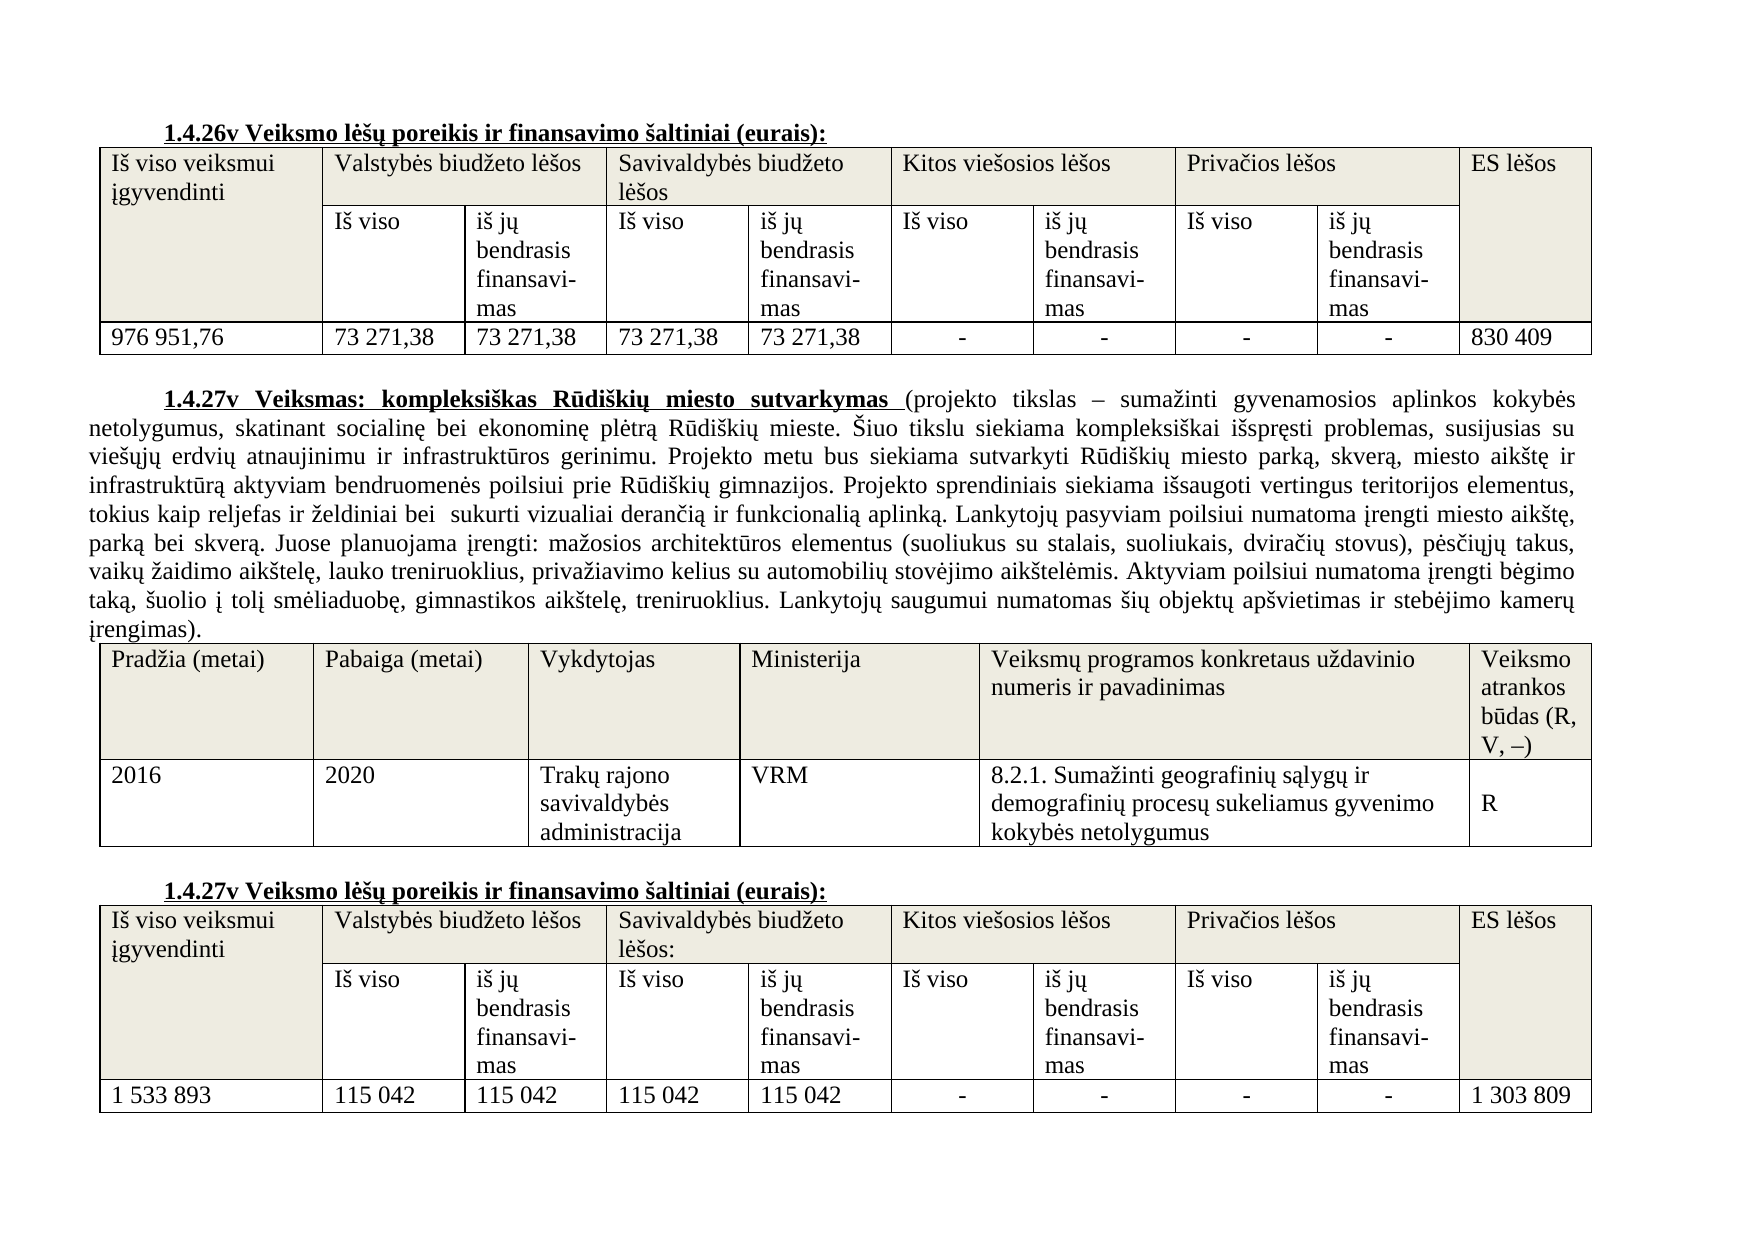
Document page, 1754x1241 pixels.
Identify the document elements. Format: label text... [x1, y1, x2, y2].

table_cell iš jų bendrasis finansavi- mas [466, 964, 606, 1079]
table_cell 73 271,38 [466, 323, 606, 354]
table_header Privačios lėšos [1176, 906, 1459, 963]
table_cell 830 409 [1460, 323, 1591, 354]
table_cell 73 271,38 [749, 323, 891, 354]
table_cell iš jų bendrasis finansavi- mas [1034, 206, 1175, 321]
table_header Savivaldybės biudžeto lėšos [607, 148, 891, 205]
table_cell - [1176, 1080, 1317, 1112]
table_cell iš jų bendrasis finansavi- mas [1318, 206, 1459, 321]
table_header Kitos viešosios lėšos [892, 148, 1175, 205]
table_cell iš jų bendrasis finansavi- mas [1318, 964, 1459, 1079]
table_cell 1 303 809 [1460, 1080, 1591, 1112]
table_header Savivaldybės biudžeto lėšos: [607, 906, 891, 963]
table_header ES lėšos [1460, 906, 1591, 1079]
table_cell Iš viso [892, 206, 1033, 321]
table_cell 2020 [314, 760, 528, 846]
table_cell 115 042 [323, 1080, 464, 1112]
table_cell Iš viso [607, 964, 748, 1079]
table_cell 115 042 [607, 1080, 748, 1112]
table_header Pabaiga (metai) [314, 644, 528, 759]
table_cell 115 042 [749, 1080, 891, 1112]
table_cell R [1470, 760, 1591, 846]
table_cell - [892, 323, 1033, 354]
table_cell iš jų bendrasis finansavi- mas [749, 206, 891, 321]
table_cell - [1034, 323, 1175, 354]
table_cell iš jų bendrasis finansavi- mas [749, 964, 891, 1079]
table_header Valstybės biudžeto lėšos [323, 906, 606, 963]
table_header Veiksmų programos konkretaus uždavinio numeris ir pavadinimas [980, 644, 1469, 759]
table_header Privačios lėšos [1176, 148, 1459, 205]
table_header Vykdytojas [529, 644, 739, 759]
table_header Ministerija [741, 644, 979, 759]
text 1.4.27v Veiksmas: kompleksiškas Rūdiškių miesto sutvarkymas (projekto tikslas – sumažinti gyvenamosios aplinkos kokybės netolygumus, skatinant socialinę bei ekonominę plėtrą Rūdiškių mieste. Šiuo tikslu siekiama kompleksiškai išspręsti problemas, susijusias su viešųjų erdvių atnaujinimu ir infrastruktūros gerinimu. Projekto metu bus siekiama sutvarkyti Rūdiškių miesto parką, skverą, miesto aikštę ir infrastruktūrą aktyviam bendruomenės poilsiui prie Rūdiškių gimnazijos. Projekto sprendiniais siekiama išsaugoti vertingus teritorijos elementus, tokius kaip reljefas ir želdiniai bei sukurti vizualiai derančią ir funkcionalią aplinką. Lankytojų pasyviam poilsiui numatoma įrengti miesto aikštę, parką bei skverą. Juose planuojama įrengti: mažosios architektūros elementus (suoliukus su stalais, suoliukais, dviračių stovus), pėsčiųjų takus, vaikų žaidimo aikštelę, lauko treniruoklius, privažiavimo kelius su automobilių stovėjimo aikštelėmis. Aktyviam poilsiui numatoma įrengti bėgimo taką, šuolio į tolį smėliaduobę, gimnastikos aikštelę, treniruoklius. Lankytojų saugumui numatomas šių objektų apšvietimas ir stebėjimo kamerų įrengimas). [89, 384, 1577, 643]
table_cell Iš viso [892, 964, 1033, 1079]
table_cell - [1034, 1080, 1175, 1112]
table_header Iš viso veiksmui įgyvendinti [101, 906, 322, 1079]
table_header Pradžia (metai) [101, 644, 313, 759]
table_cell Trakų rajono savivaldybės administracija [529, 760, 739, 846]
table_cell 8.2.1. Sumažinti geografinių sąlygų ir demografinių procesų sukeliamus gyvenimo kokybės netolygumus [980, 760, 1469, 846]
text 1.4.26v Veiksmo lėšų poreikis ir finansavimo šaltiniai (eurais): [89, 118, 1577, 147]
table_cell iš jų bendrasis finansavi- mas [466, 206, 606, 321]
table_cell - [1318, 1080, 1459, 1112]
table_cell Iš viso [1176, 964, 1317, 1079]
table_header Iš viso veiksmui įgyvendinti [101, 148, 322, 321]
table_cell - [1176, 323, 1317, 354]
table_cell iš jų bendrasis finansavi- mas [1034, 964, 1175, 1079]
table_cell 976 951,76 [101, 323, 322, 354]
table_header ES lėšos [1460, 148, 1591, 321]
text 1.4.27v Veiksmo lėšų poreikis ir finansavimo šaltiniai (eurais): [89, 876, 1577, 904]
table_cell Iš viso [323, 206, 464, 321]
table_header Valstybės biudžeto lėšos [323, 148, 606, 205]
table_cell 1 533 893 [101, 1080, 322, 1112]
table_cell Iš viso [323, 964, 464, 1079]
table_cell - [892, 1080, 1033, 1112]
table_cell 115 042 [466, 1080, 606, 1112]
table_header Veiksmo atrankos būdas (R, V, –) [1470, 644, 1591, 759]
table_header Kitos viešosios lėšos [892, 906, 1175, 963]
table_cell 73 271,38 [607, 323, 748, 354]
table_cell 2016 [101, 760, 313, 846]
table_cell - [1318, 323, 1459, 354]
table_cell 73 271,38 [323, 323, 464, 354]
table_cell Iš viso [607, 206, 748, 321]
table_cell VRM [741, 760, 979, 846]
table_cell Iš viso [1176, 206, 1317, 321]
